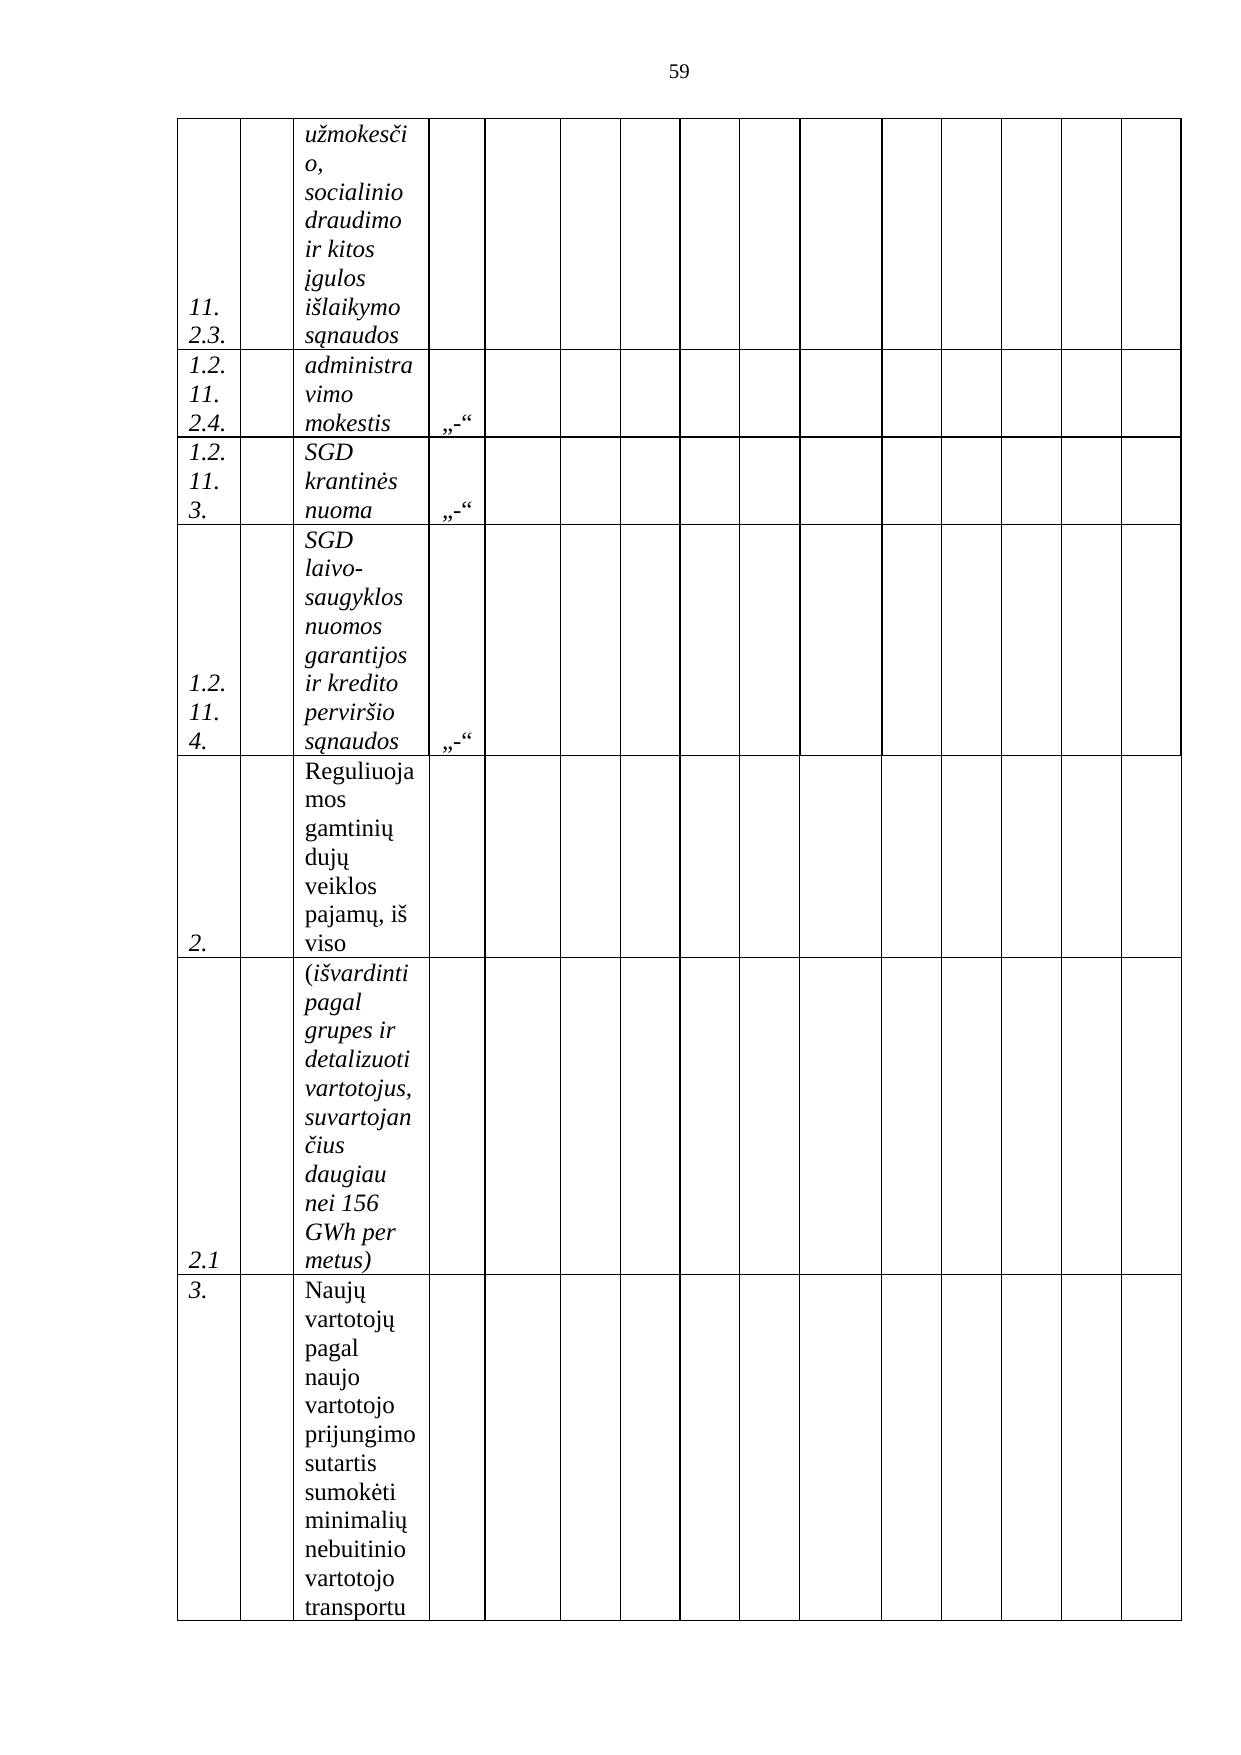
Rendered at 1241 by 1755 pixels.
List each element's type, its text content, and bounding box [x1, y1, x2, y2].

table_cell [241, 350, 293, 436]
table_cell [621, 756, 679, 957]
table_cell [486, 756, 560, 957]
table_cell [486, 1275, 560, 1620]
table_cell [621, 525, 679, 755]
table_cell [486, 119, 560, 349]
table_cell Naujų vartotojų pagal naujo vartotojo prijungimo sutartis sumokėti minimalių nebuitinio vartotojo transportu [294, 1275, 429, 1620]
table_cell [430, 119, 484, 349]
table_cell [561, 756, 620, 957]
table_cell [800, 958, 881, 1274]
table_cell [1122, 958, 1181, 1274]
table_cell [1002, 756, 1061, 957]
table_cell [681, 350, 739, 436]
table_cell [942, 350, 1001, 436]
table_cell 2.1 [178, 958, 240, 1274]
table_cell [1122, 1275, 1181, 1620]
table_cell [740, 1275, 799, 1620]
table_cell [942, 525, 1001, 755]
table_cell [486, 958, 560, 1274]
table_cell [1002, 350, 1061, 436]
table_cell [740, 350, 799, 436]
table_cell [561, 438, 620, 524]
table_cell [800, 1275, 881, 1620]
table_cell [801, 438, 881, 524]
table_cell [1002, 958, 1061, 1274]
table_cell [561, 350, 620, 436]
table_cell [561, 958, 620, 1274]
table_cell užmokesčio, socialinio draudimo ir kitos įgulos išlaikymo sąnaudos [294, 119, 428, 349]
table_cell [561, 1275, 620, 1620]
table_cell „-“ [430, 350, 484, 436]
table_cell [430, 1275, 484, 1620]
table_cell 11.2.3. [178, 119, 240, 349]
table_cell [241, 958, 293, 1274]
table_cell [1122, 756, 1181, 957]
table_cell [740, 438, 799, 524]
table_cell 1.2.11.4. [178, 525, 240, 755]
table_cell 1.2.11.2.4. [178, 350, 240, 436]
table_cell [882, 756, 941, 957]
table_cell [241, 1275, 293, 1620]
table_cell SGD laivo-saugyklos nuomos garantijos ir kredito perviršio sąnaudos [294, 525, 428, 755]
table_cell 1.2.11.3. [178, 438, 240, 524]
table_cell [681, 525, 739, 755]
table_cell [740, 525, 799, 755]
table_cell [1122, 525, 1180, 755]
table_cell [883, 119, 941, 349]
table_cell [1062, 958, 1121, 1274]
table_cell [241, 438, 293, 524]
table_cell [800, 756, 881, 957]
table_cell [621, 958, 679, 1274]
table_cell [1062, 438, 1121, 524]
table_cell [1002, 119, 1061, 349]
table_cell [241, 119, 293, 349]
table_cell [942, 756, 1001, 957]
table_cell [883, 350, 941, 436]
table_cell [942, 438, 1001, 524]
table_cell [241, 756, 293, 957]
table_cell [1062, 1275, 1121, 1620]
table_cell 3. [178, 1275, 240, 1620]
table_cell [1002, 525, 1061, 755]
table_cell [241, 525, 293, 755]
table_cell „-“ [430, 438, 484, 524]
table_cell [561, 119, 620, 349]
table_cell administravimo mokestis [294, 350, 428, 436]
table_cell [486, 525, 560, 755]
table_cell [1062, 525, 1121, 755]
table_cell [801, 119, 881, 349]
table_cell [882, 958, 941, 1274]
table_cell [561, 525, 620, 755]
table_cell [1062, 756, 1121, 957]
table_cell [681, 958, 739, 1274]
table_cell SGD krantinės nuoma [294, 438, 428, 524]
table_cell [681, 756, 739, 957]
table_cell 2. [178, 756, 240, 957]
table_cell [681, 438, 739, 524]
table_cell Reguliuojamos gamtinių dujų veiklos pajamų, iš viso [294, 756, 429, 957]
table_cell [1122, 350, 1180, 436]
table_cell [486, 438, 560, 524]
table_cell [740, 958, 799, 1274]
table_cell (išvardinti pagal grupes ir detalizuoti vartotojus, suvartojančius daugiau nei 156 GWh per metus) [294, 958, 429, 1274]
table_cell [621, 1275, 679, 1620]
table_cell [1002, 1275, 1061, 1620]
table_cell [883, 438, 941, 524]
table_cell [486, 350, 560, 436]
table_cell [681, 1275, 739, 1620]
table_cell [740, 119, 799, 349]
table_cell [801, 525, 881, 755]
table_cell [740, 756, 799, 957]
table_cell [1122, 119, 1180, 349]
table_cell [621, 350, 679, 436]
table_cell [430, 756, 484, 957]
table_cell [1062, 350, 1121, 436]
table_cell [942, 119, 1001, 349]
table_cell [801, 350, 881, 436]
table_cell [1122, 438, 1180, 524]
table_cell [621, 119, 679, 349]
table_cell [430, 958, 484, 1274]
table_cell [1062, 119, 1121, 349]
table_cell [1002, 438, 1061, 524]
table_cell „-“ [430, 525, 484, 755]
table_cell [681, 119, 739, 349]
table_cell [942, 1275, 1001, 1620]
table_cell [621, 438, 679, 524]
table_cell [883, 525, 941, 755]
table_cell [882, 1275, 941, 1620]
table_cell [942, 958, 1001, 1274]
